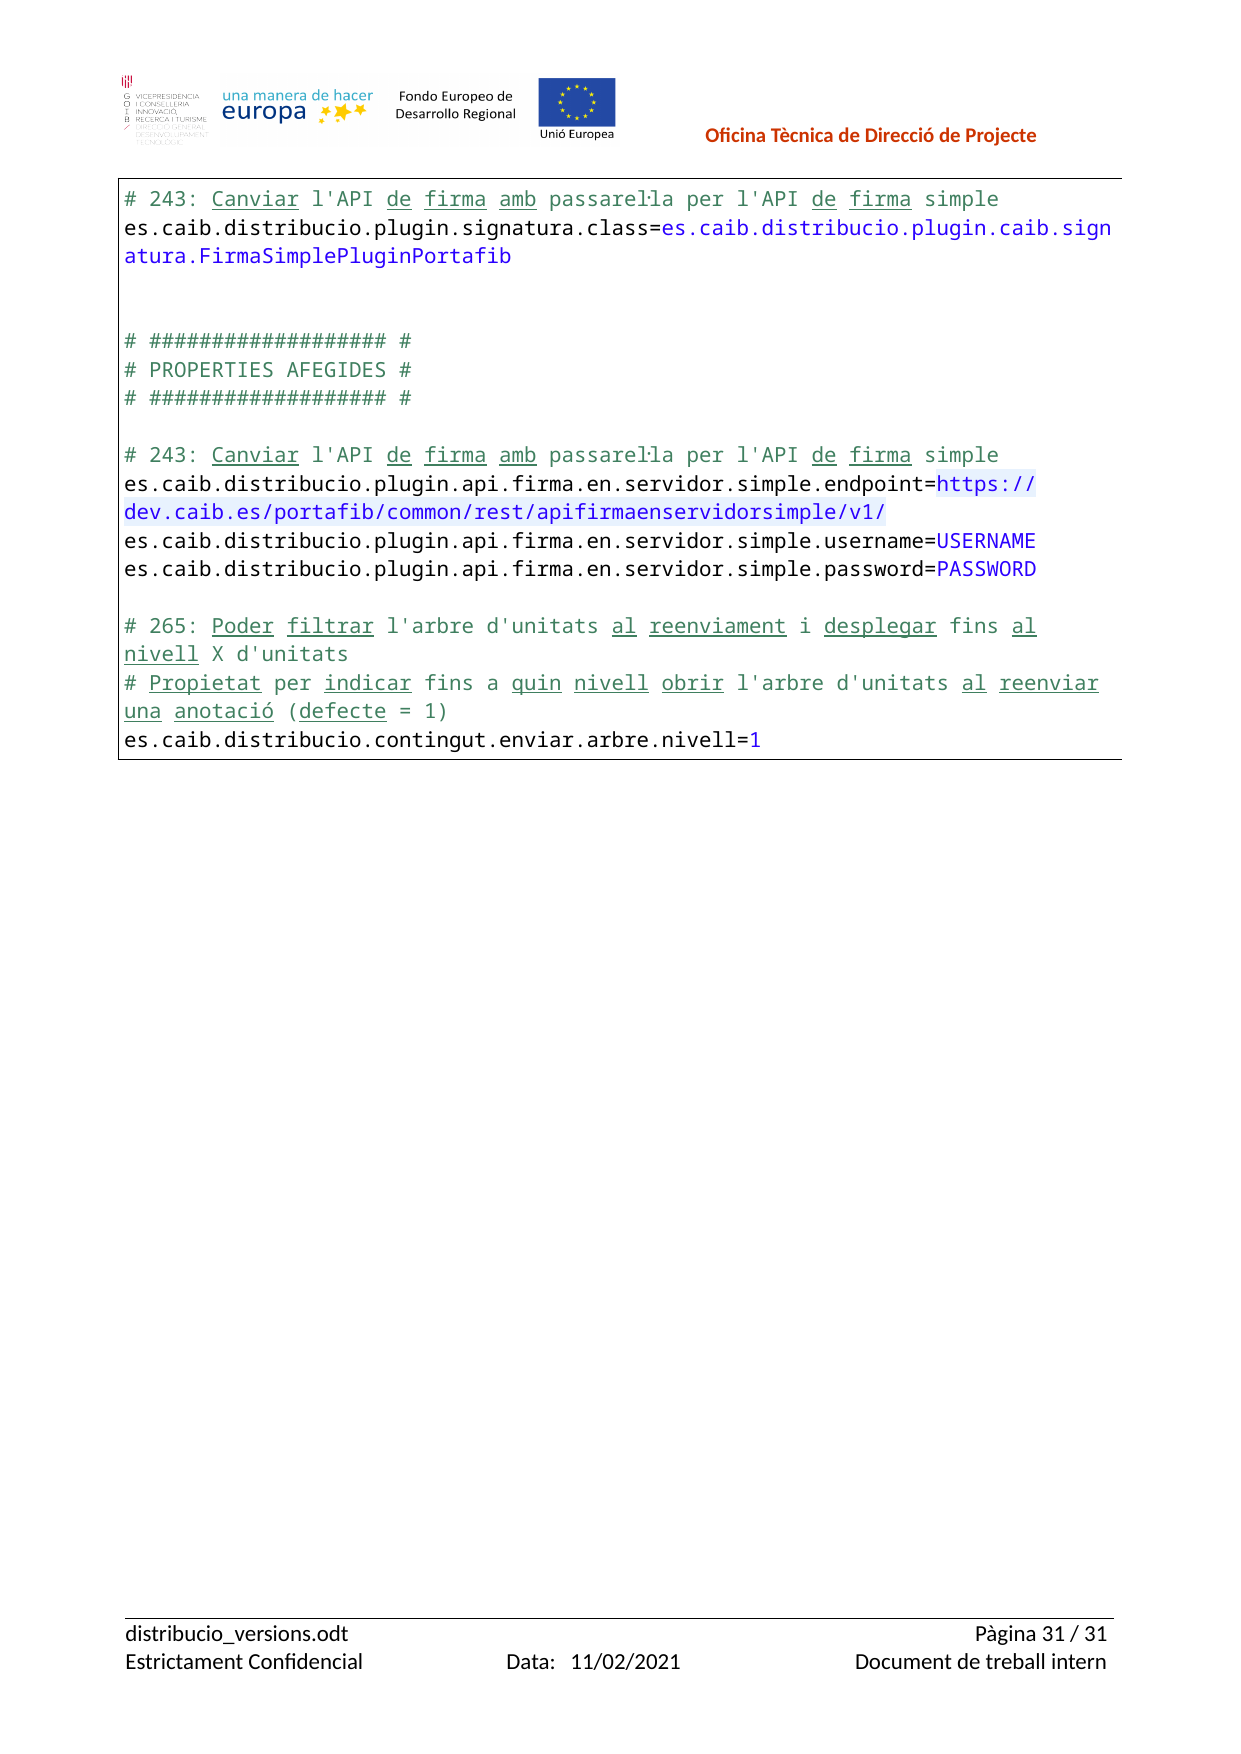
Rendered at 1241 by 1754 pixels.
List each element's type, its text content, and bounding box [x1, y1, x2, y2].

picture [118, 73, 213, 147]
table_header # 243: Canviar l'API de firma amb passarel·la per l'API de firma simple es.caib.distribucio.plugin.signatura.class=es.caib.distribucio.plugin.caib.signatura.FirmaSimplePluginPortafib # ################### # # PROPERTIES AFEGIDES # # ################### # # 243: Canviar l'API de firma amb passarel·la per l'API de firma simple es.caib.distribucio.plugin.api.firma.en.servidor.simple.endpoint=https://dev.caib.es/portafib/common/rest/apifirmaenservidorsimple/v1/ es.caib.distribucio.plugin.api.firma.en.servidor.simple.username=USERNAME es.caib.distribucio.plugin.api.firma.en.servidor.simple.password=PASSWORD # 265: Poder filtrar l'arbre d'unitats al reenviament i desplegar fins al nivell X d'unitats # Propietat per indicar fins a quin nivell obrir l'arbre d'unitats al reenviar una anotació (defecte = 1) es.caib.distribucio.contingut.enviar.arbre.nivell=1 [119, 179, 1122, 759]
picture [219, 73, 621, 147]
